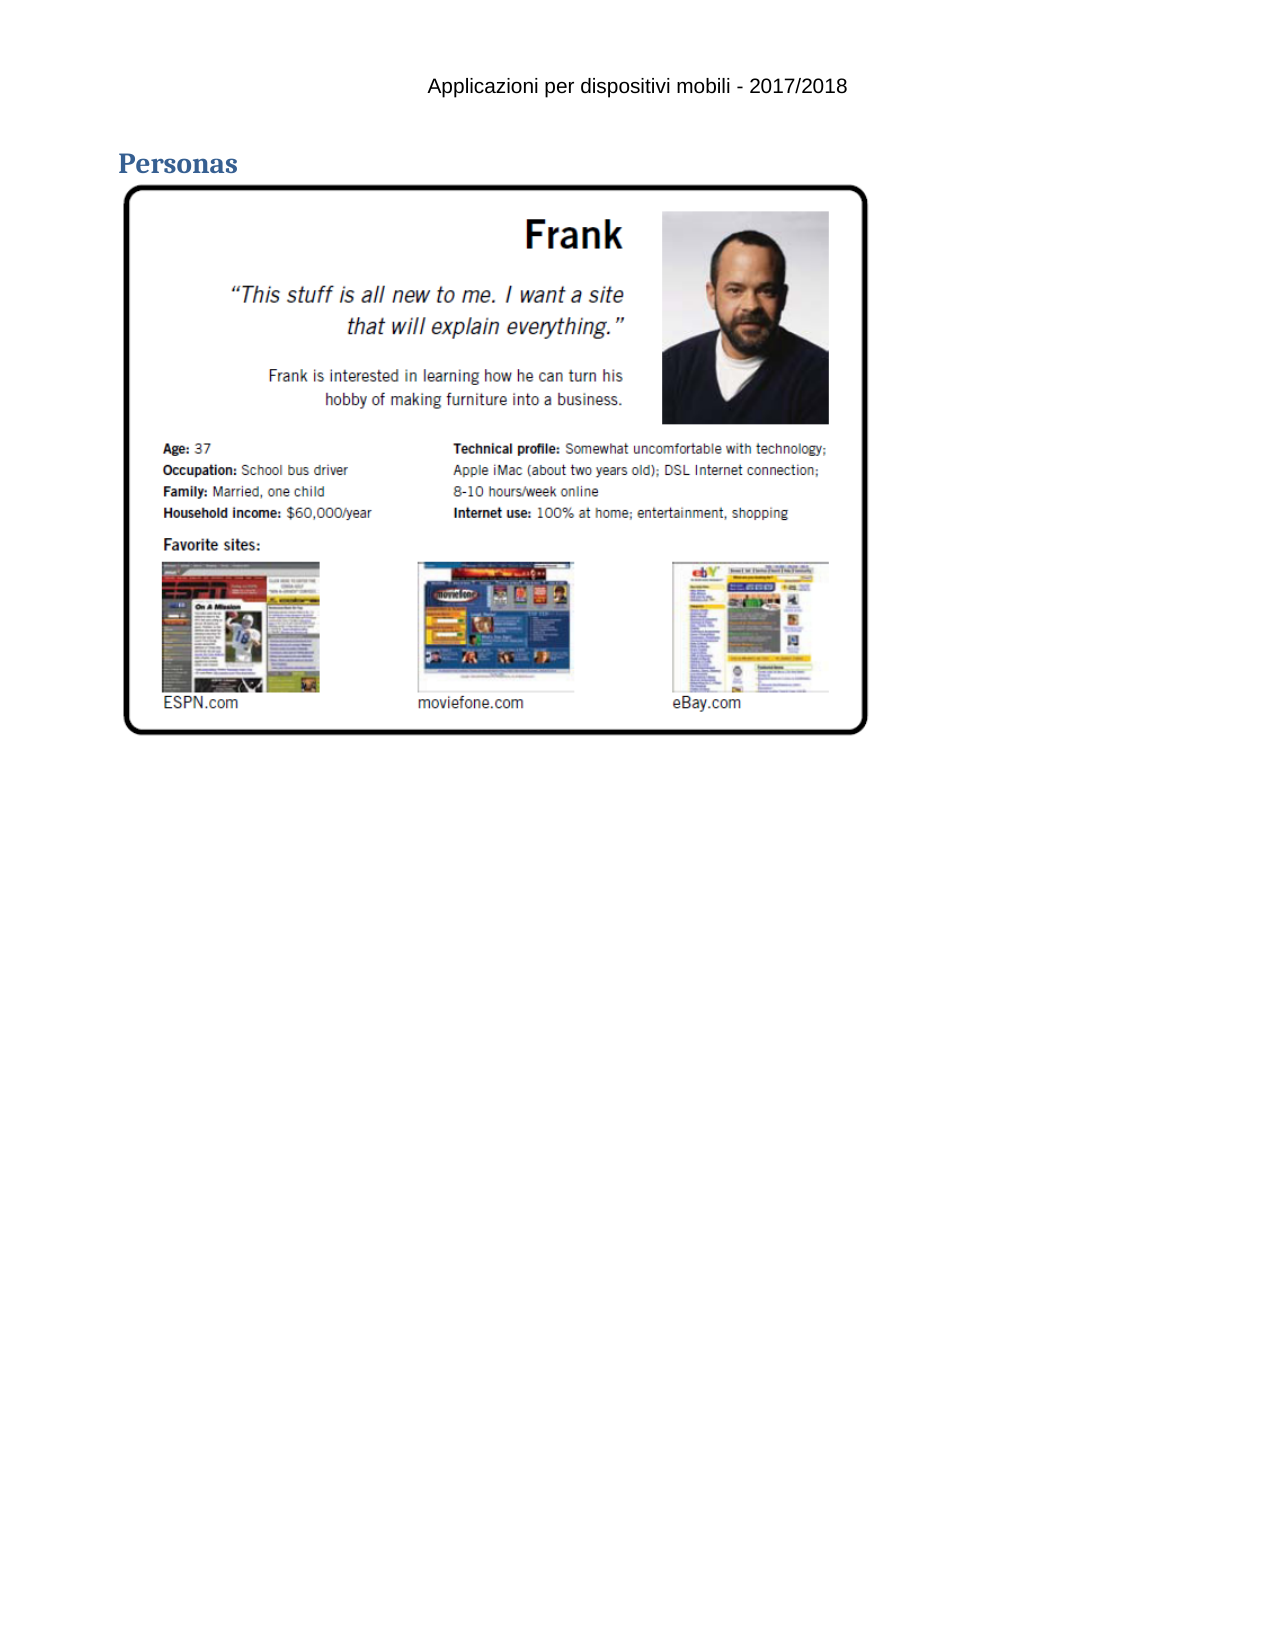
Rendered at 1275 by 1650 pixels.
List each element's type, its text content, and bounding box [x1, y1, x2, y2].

picture [118, 181, 874, 741]
subtitle Personas [118, 148, 1157, 181]
